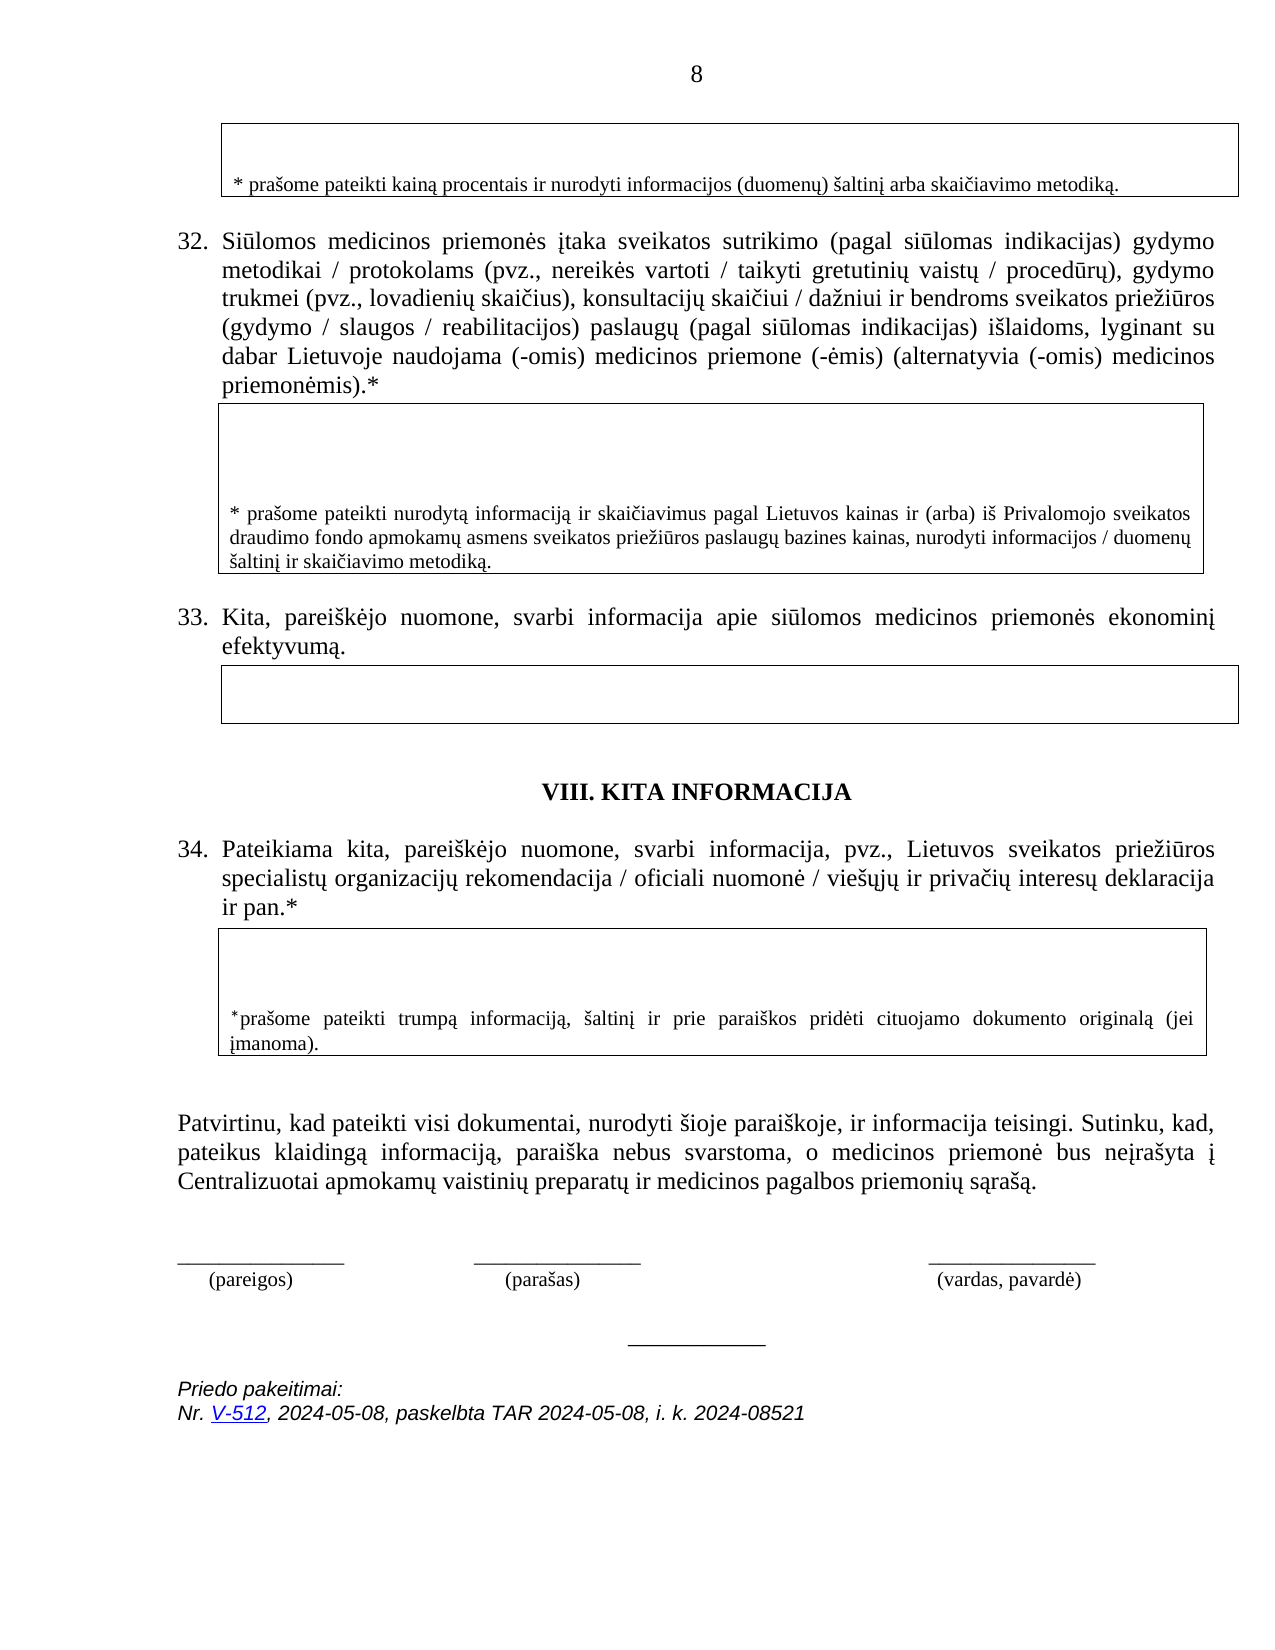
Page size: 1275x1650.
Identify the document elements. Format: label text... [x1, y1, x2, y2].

table_header * prašome pateikti kainą procentais ir nurodyti informacijos (duomenų) šaltinį arba skaičiavimo metodiką. [222, 124, 1238, 196]
text ___________ [177, 1320, 1216, 1348]
text Priedo pakeitimai: [177, 1377, 1216, 1401]
table_header * prašome pateikti nurodytą informaciją ir skaičiavimus pagal Lietuvos kainas ir (arba) iš Privalomojo sveikatos draudimo fondo apmokamų asmens sveikatos priežiūros paslaugų bazines kainas, nurodyti informacijos / duomenų šaltinį ir skaičiavimo metodiką. [219, 404, 1203, 573]
table_header *prašome pateikti trumpą informaciją, šaltinį ir prie paraiškos pridėti cituojamo dokumento originalą (jei įmanoma). [219, 929, 1206, 1055]
text VIII. KITA INFORMACIJA [177, 777, 1216, 806]
text Nr. V-512, 2024-05-08, paskelbta TAR 2024-05-08, i. k. 2024-08521 [177, 1401, 1216, 1425]
text Patvirtinu, kad pateikti visi dokumentai, nurodyti šioje paraiškoje, ir informacija teisingi. Sutinku, kad, pateikus klaidingą informaciją, paraiška nebus svarstoma, o medicinos priemonė bus neįrašyta į Centralizuotai apmokamų vaistinių preparatų ir medicinos pagalbos priemonių sąrašą. [177, 1108, 1216, 1195]
text 32. Siūlomos medicinos priemonės įtaka sveikatos sutrikimo (pagal siūlomas indikacijas) gydymo metodikai / protokolams (pvz., nereikės vartoti / taikyti gretutinių vaistų / procedūrų), gydymo trukmei (pvz., lovadienių skaičius), konsultacijų skaičiui / dažniui ir bendroms sveikatos priežiūros (gydymo / slaugos / reabilitacijos) paslaugų (pagal siūlomas indikacijas) išlaidoms, lyginant su dabar Lietuvoje naudojama (-omis) medicinos priemone (-ėmis) (alternatyvia (-omis) medicinos priemonėmis).* [177, 226, 1216, 398]
text ________________ ________________ ________________ [177, 1243, 1216, 1267]
text (pareigos) (parašas) (vardas, pavardė) [177, 1267, 1216, 1291]
text 33. Kita, pareiškėjo nuomone, svarbi informacija apie siūlomos medicinos priemonės ekonominį efektyvumą. [177, 602, 1216, 660]
text 34. Pateikiama kita, pareiškėjo nuomone, svarbi informacija, pvz., Lietuvos sveikatos priežiūros specialistų organizacijų rekomendacija / oficiali nuomonė / viešųjų ir privačių interesų deklaracija ir pan.* [177, 834, 1216, 921]
table_header [222, 666, 1238, 723]
